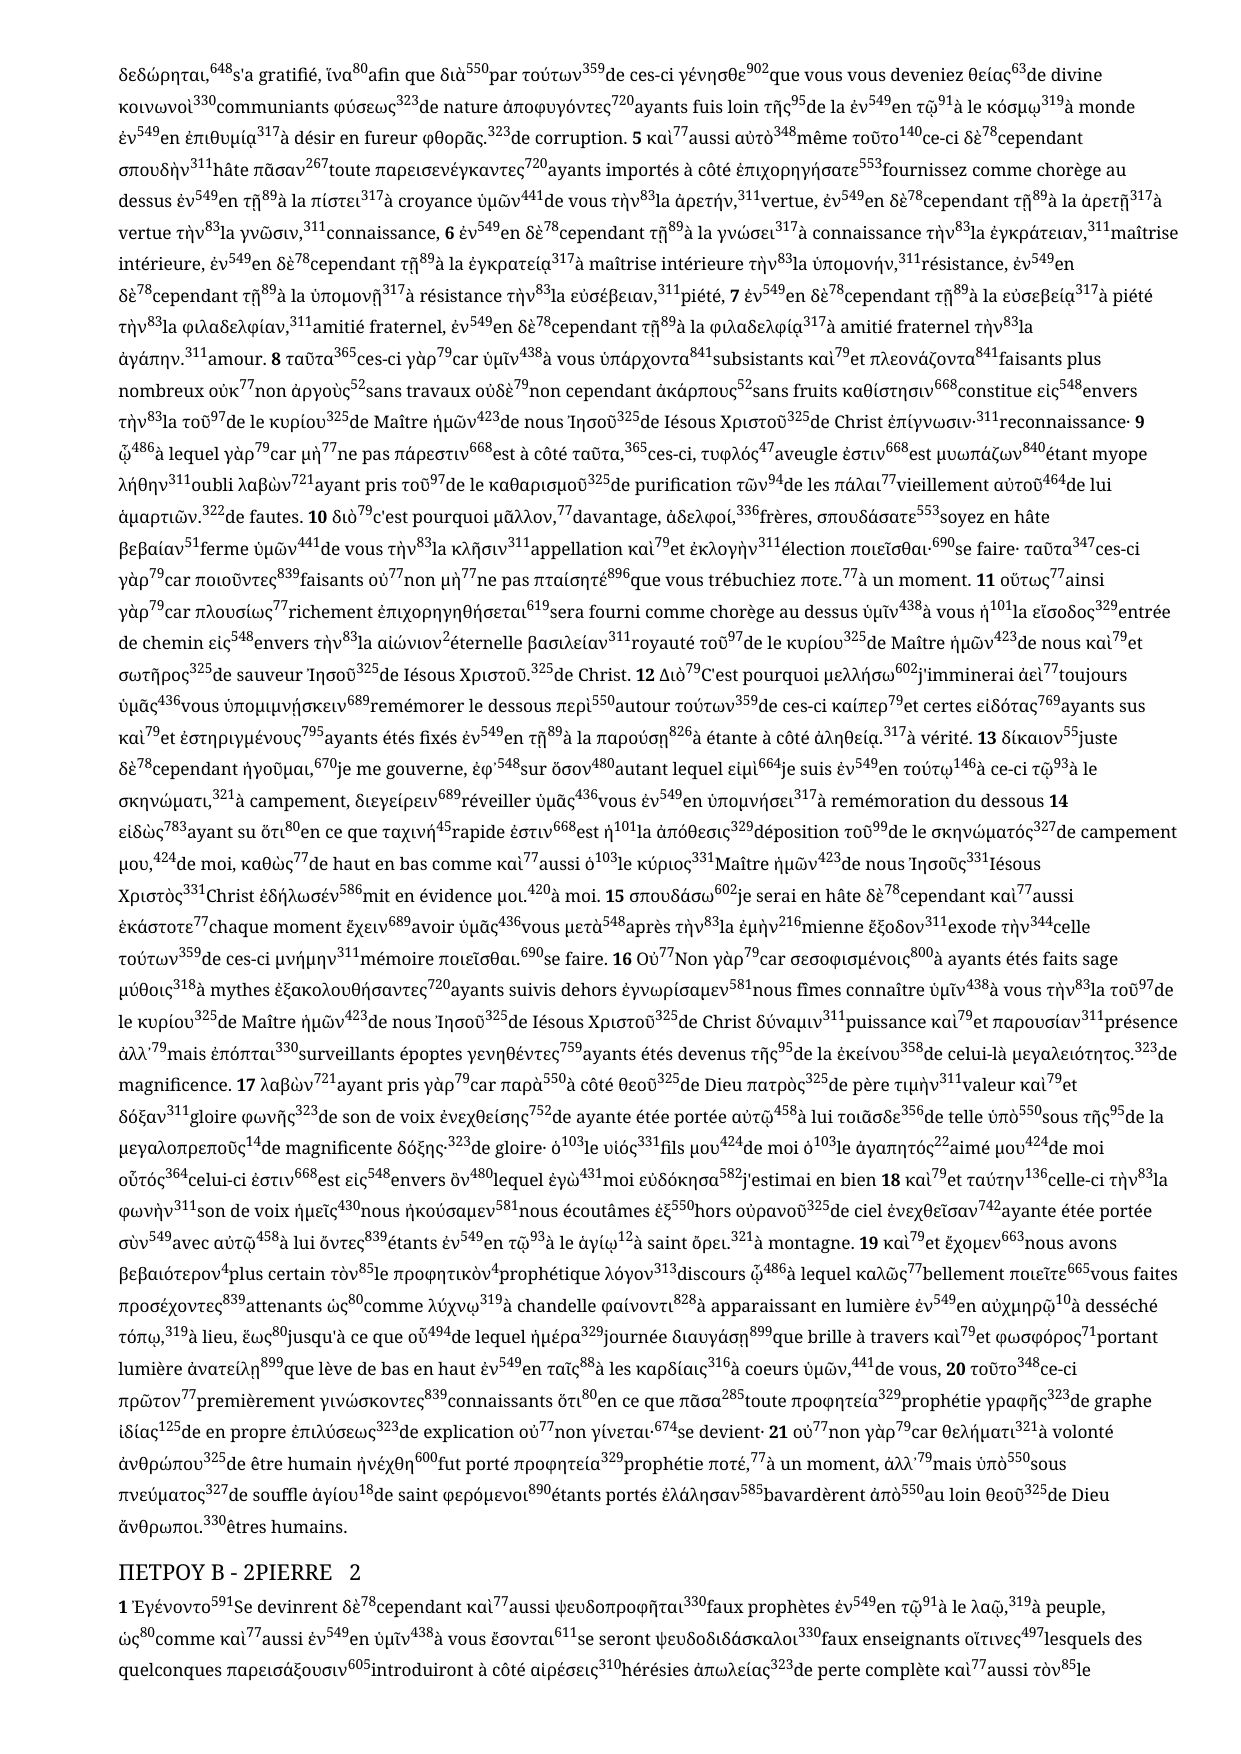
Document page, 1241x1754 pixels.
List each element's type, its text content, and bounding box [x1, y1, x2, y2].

text ΠΕΤΡΟΥ Β - 2PIERRE 2 [118, 1557, 1181, 1587]
text 1 Σίμων331Simon Πέτρος331Pierre δοῦλος331mâle esclave καὶ79et ἀπόστολος331envoyé Ἰησοῦ325de Iésous Χριστοῦ325de Christ τοῖς351à ceux ἰσότιμον51de valeur égal ἡμῖν419à nous λαχοῦσιν712à ayants obtenus par le sort πίστιν311croyance ἐν549en δικαιοσύνῃ317à justice τοῦ97de le θεοῦ325de Dieu ἡμῶν423de nous καὶ79et σωτῆρος325de sauveur Ἰησοῦ325de Iésous Χριστοῦ,325de Christ, 2 χάρις329grâce ὑμῖν438à vous καὶ79et εἰρήνη329paix πληθυνθείη697que soit multiplié ἐν549en ἐπιγνώσει317à reconnaissance τοῦ97de le θεοῦ325de Dieu καὶ79et Ἰησοῦ325de Iésous τοῦ97de le κυρίου325de Maître ἡμῶν.423de nous. 3 Ὡς80Comme πάντα374tous ἡμῖν419à nous τῆς95de la θείας14de divine δυνάμεως323de puissance αὐτοῦ464de lui τὰ347ces πρὸς548vers ζωὴν311vie καὶ79et εὐσέβειαν311piété δεδωρημένης790de se ayante gratifiée διὰ550par τῆς95de la ἐπιγνώσεως323de reconnaissance τοῦ358de celui καλέσαντος716de ayant appelé ἡμᾶς416nous διὰ550par δόξης323de gloire καὶ79et ἀρετῆς323de vertue 4 δι᾽550par ὧν493de lesquels τὰ246les τίμια5de valeurs καὶ79et μέγιστα5plus grands ἡμῖν419à nous ἐπαγγέλματα314promesses δεδώρηται,648s'a gratifié, ἵνα80afin que διὰ550par τούτων359de ces-ci γένησθε902que vous vous deveniez θείας63de divine κοινωνοὶ330communiants φύσεως323de nature ἀποφυγόντες720ayants fuis loin τῆς95de la ἐν549en τῷ91à le κόσμῳ319à monde ἐν549en ἐπιθυμίᾳ317à désir en fureur φθορᾶς.323de corruption. 5 καὶ77aussi αὐτὸ348même τοῦτο140ce-ci δὲ78cependant σπουδὴν311hâte πᾶσαν267toute παρεισενέγκαντες720ayants importés à côté ἐπιχορηγήσατε553fournissez comme chorège au dessus ἐν549en τῇ89à la πίστει317à croyance ὑμῶν441de vous τὴν83la ἀρετήν,311vertue, ἐν549en δὲ78cependant τῇ89à la ἀρετῇ317à vertue τὴν83la γνῶσιν,311connaissance, 6 ἐν549en δὲ78cependant τῇ89à la γνώσει317à connaissance τὴν83la ἐγκράτειαν,311maîtrise intérieure, ἐν549en δὲ78cependant τῇ89à la ἐγκρατείᾳ317à maîtrise intérieure τὴν83la ὑπομονήν,311résistance, ἐν549en δὲ78cependant τῇ89à la ὑπομονῇ317à résistance τὴν83la εὐσέβειαν,311piété, 7 ἐν549en δὲ78cependant τῇ89à la εὐσεβείᾳ317à piété τὴν83la φιλαδελφίαν,311amitié fraternel, ἐν549en δὲ78cependant τῇ89à la φιλαδελφίᾳ317à amitié fraternel τὴν83la ἀγάπην.311amour. 8 ταῦτα365ces-ci γὰρ79car ὑμῖν438à vous ὑπάρχοντα841subsistants καὶ79et πλεονάζοντα841faisants plus nombreux οὐκ77non ἀργοὺς52sans travaux οὐδὲ79non cependant ἀκάρπους52sans fruits καθίστησιν668constitue εἰς548envers τὴν83la τοῦ97de le κυρίου325de Maître ἡμῶν423de nous Ἰησοῦ325de Iésous Χριστοῦ325de Christ ἐπίγνωσιν·311reconnaissance· 9 ᾧ486à lequel γὰρ79car μὴ77ne pas πάρεστιν668est à côté ταῦτα,365ces-ci, τυφλός47aveugle ἐστιν668est μυωπάζων840étant myope λήθην311oubli λαβὼν721ayant pris τοῦ97de le καθαρισμοῦ325de purification τῶν94de les πάλαι77vieillement αὐτοῦ464de lui ἁμαρτιῶν.322de fautes. 10 διὸ79c'est pourquoi μᾶλλον,77davantage, ἀδελφοί,336frères, σπουδάσατε553soyez en hâte βεβαίαν51ferme ὑμῶν441de vous τὴν83la κλῆσιν311appellation καὶ79et ἐκλογὴν311élection ποιεῖσθαι·690se faire· ταῦτα347ces-ci γὰρ79car ποιοῦντες839faisants οὐ77non μὴ77ne pas πταίσητέ896que vous trébuchiez ποτε.77à un moment. 11 οὕτως77ainsi γὰρ79car πλουσίως77richement ἐπιχορηγηθήσεται619sera fourni comme chorège au dessus ὑμῖν438à vous ἡ101la εἴσοδος329entrée de chemin εἰς548envers τὴν83la αἰώνιον2éternelle βασιλείαν311royauté τοῦ97de le κυρίου325de Maître ἡμῶν423de nous καὶ79et σωτῆρος325de sauveur Ἰησοῦ325de Iésous Χριστοῦ.325de Christ. 12 Διὸ79C'est pourquoi μελλήσω602j'imminerai ἀεὶ77toujours ὑμᾶς436vous ὑπομιμνῄσκειν689remémorer le dessous περὶ550autour τούτων359de ces-ci καίπερ79et certes εἰδότας769ayants sus καὶ79et ἐστηριγμένους795ayants étés fixés ἐν549en τῇ89à la παρούσῃ826à étante à côté ἀληθείᾳ.317à vérité. 13 δίκαιον55juste δὲ78cependant ἡγοῦμαι,670je me gouverne, ἐφ᾽548sur ὅσον480autant lequel εἰμὶ664je suis ἐν549en τούτῳ146à ce-ci τῷ93à le σκηνώματι,321à campement, διεγείρειν689réveiller ὑμᾶς436vous ἐν549en ὑπομνήσει317à remémoration du dessous 14 εἰδὼς783ayant su ὅτι80en ce que ταχινή45rapide ἐστιν668est ἡ101la ἀπόθεσις329déposition τοῦ99de le σκηνώματός327de campement μου,424de moi, καθὼς77de haut en bas comme καὶ77aussi ὁ103le κύριος331Maître ἡμῶν423de nous Ἰησοῦς331Iésous Χριστὸς331Christ ἐδήλωσέν586mit en évidence μοι.420à moi. 15 σπουδάσω602je serai en hâte δὲ78cependant καὶ77aussi ἑκάστοτε77chaque moment ἔχειν689avoir ὑμᾶς436vous μετὰ548après τὴν83la ἐμὴν216mienne ἔξοδον311exode τὴν344celle τούτων359de ces-ci μνήμην311mémoire ποιεῖσθαι.690se faire. 16 Οὐ77Non γὰρ79car σεσοφισμένοις800à ayants étés faits sage μύθοις318à mythes ἐξακολουθήσαντες720ayants suivis dehors ἐγνωρίσαμεν581nous fîmes connaître ὑμῖν438à vous τὴν83la τοῦ97de le κυρίου325de Maître ἡμῶν423de nous Ἰησοῦ325de Iésous Χριστοῦ325de Christ δύναμιν311puissance καὶ79et παρουσίαν311présence ἀλλ᾽79mais ἐπόπται330surveillants époptes γενηθέντες759ayants étés devenus τῆς95de la ἐκείνου358de celui-là μεγαλειότητος.323de magnificence. 17 λαβὼν721ayant pris γὰρ79car παρὰ550à côté θεοῦ325de Dieu πατρὸς325de père τιμὴν311valeur καὶ79et δόξαν311gloire φωνῆς323de son de voix ἐνεχθείσης752de ayante étée portée αὐτῷ458à lui τοιᾶσδε356de telle ὑπὸ550sous τῆς95de la μεγαλοπρεποῦς14de magnificente δόξης·323de gloire· ὁ103le υἱός331fils μου424de moi ὁ103le ἀγαπητός22aimé μου424de moi οὗτός364celui-ci ἐστιν668est εἰς548envers ὃν480lequel ἐγὼ431moi εὐδόκησα582j'estimai en bien 18 καὶ79et ταύτην136celle-ci τὴν83la φωνὴν311son de voix ἡμεῖς430nous ἠκούσαμεν581nous écoutâmes ἐξ550hors οὐρανοῦ325de ciel ἐνεχθεῖσαν742ayante étée portée σὺν549avec αὐτῷ458à lui ὄντες839étants ἐν549en τῷ93à le ἁγίῳ12à saint ὄρει.321à montagne. 19 καὶ79et ἔχομεν663nous avons βεβαιότερον4plus certain τὸν85le προφητικὸν4prophétique λόγον313discours ᾧ486à lequel καλῶς77bellement ποιεῖτε665vous faites προσέχοντες839attenants ὡς80comme λύχνῳ319à chandelle φαίνοντι828à apparaissant en lumière ἐν549en αὐχμηρῷ10à desséché τόπῳ,319à lieu, ἕως80jusqu'à ce que οὗ494de lequel ἡμέρα329journée διαυγάσῃ899que brille à travers καὶ79et φωσφόρος71portant lumière ἀνατείλῃ899que lève de bas en haut ἐν549en ταῖς88à les καρδίαις316à coeurs ὑμῶν,441de vous, 20 τοῦτο348ce-ci πρῶτον77premièrement γινώσκοντες839connaissants ὅτι80en ce que πᾶσα285toute προφητεία329prophétie γραφῆς323de graphe ἰδίας125de en propre ἐπιλύσεως323de explication οὐ77non γίνεται·674se devient· 21 οὐ77non γὰρ79car θελήματι321à volonté ἀνθρώπου325de être humain ἠνέχθη600fut porté προφητεία329prophétie ποτέ,77à un moment, ἀλλ᾽79mais ὑπὸ550sous πνεύματος327de souffle ἁγίου18de saint φερόμενοι890étants portés ἐλάλησαν585bavardèrent ἀπὸ550au loin θεοῦ325de Dieu ἄνθρωποι.330êtres humains. [118, 59, 1181, 1538]
